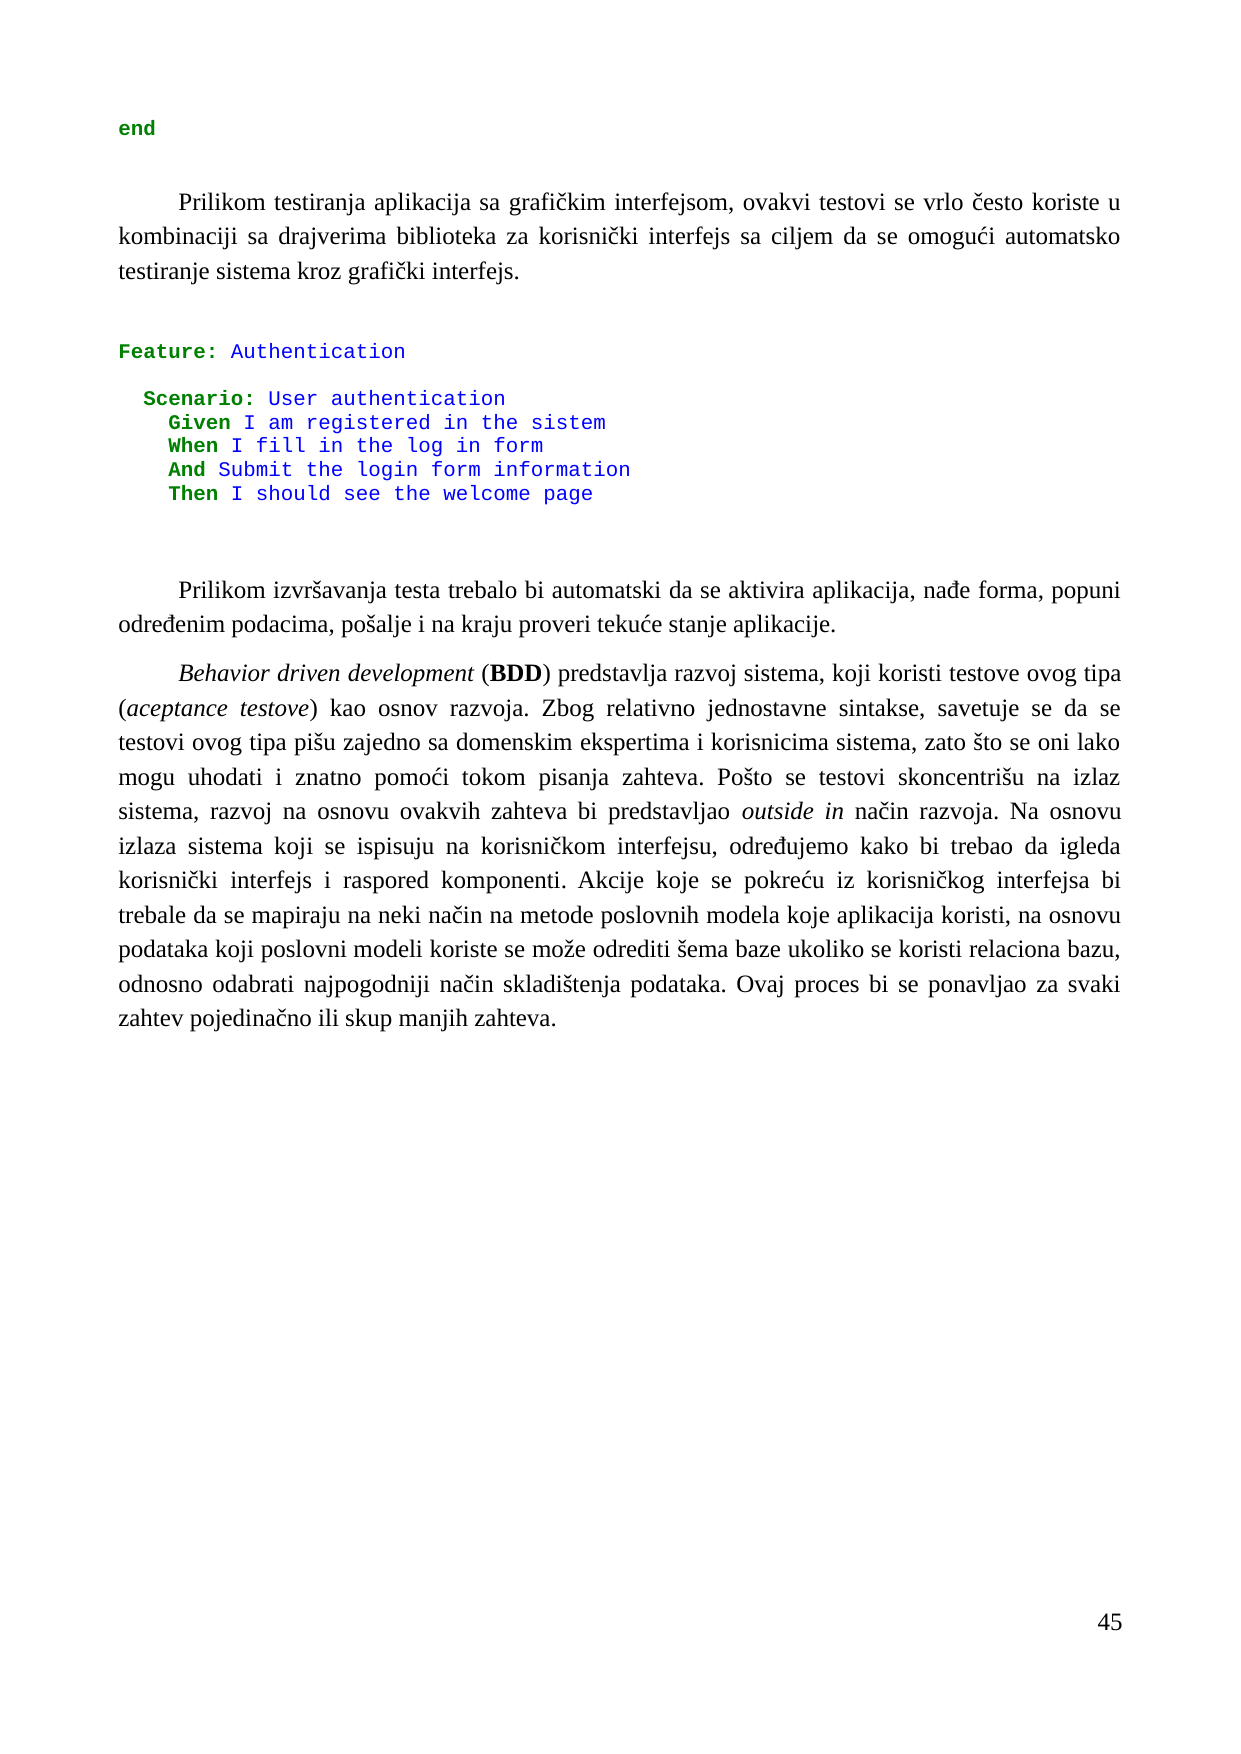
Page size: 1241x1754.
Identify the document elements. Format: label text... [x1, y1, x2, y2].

text And Submit the login form information [118, 459, 1122, 483]
text Then I should see the welcome page [118, 483, 1122, 506]
text Scenario: User authentication [118, 388, 1122, 412]
text Feature: Authentication [118, 341, 1122, 364]
text end [118, 118, 1122, 142]
text Given I am registered in the sistem [118, 412, 1122, 435]
text Prilikom testiranja aplikacija sa grafičkim interfejsom, ovakvi testovi se vrlo često koriste u kombinaciji sa drajverima biblioteka za korisnički interfejs sa ciljem da se omogući automatsko testiranje sistema kroz grafički interfejs. [118, 187, 1122, 284]
text Behavior driven development (BDD) predstavlja razvoj sistema, koji koristi testove ovog tipa (aceptance testove) kao osnov razvoja. Zbog relativno jednostavne sintakse, savetuje se da se testovi ovog tipa pišu zajedno sa domenskim ekspertima i korisnicima sistema, zato što se oni lako mogu uhodati i znatno pomoći tokom pisanja zahteva. Pošto se testovi skoncentrišu na izlaz sistema, razvoj na osnovu ovakvih zahteva bi predstavljao outside in način razvoja. Na osnovu izlaza sistema koji se ispisuju na korisničkom interfejsu, određujemo kako bi trebao da igleda korisnički interfejs i raspored komponenti. Akcije koje se pokreću iz korisničkog interfejsa bi trebale da se mapiraju na neki način na metode poslovnih modela koje aplikacija koristi, na osnovu podataka koji poslovni modeli koriste se može odrediti šema baze ukoliko se koristi relaciona bazu, odnosno odabrati najpogodniji način skladištenja podataka. Ovaj proces bi se ponavljao za svaki zahtev pojedinačno ili skup manjih zahteva. [118, 658, 1122, 1032]
text When I fill in the log in form [118, 435, 1122, 459]
text Prilikom izvršavanja testa trebalo bi automatski da se aktivira aplikacija, nađe forma, popuni određenim podacima, pošalje i na kraju proveri tekuće stanje aplikacije. [118, 575, 1122, 638]
